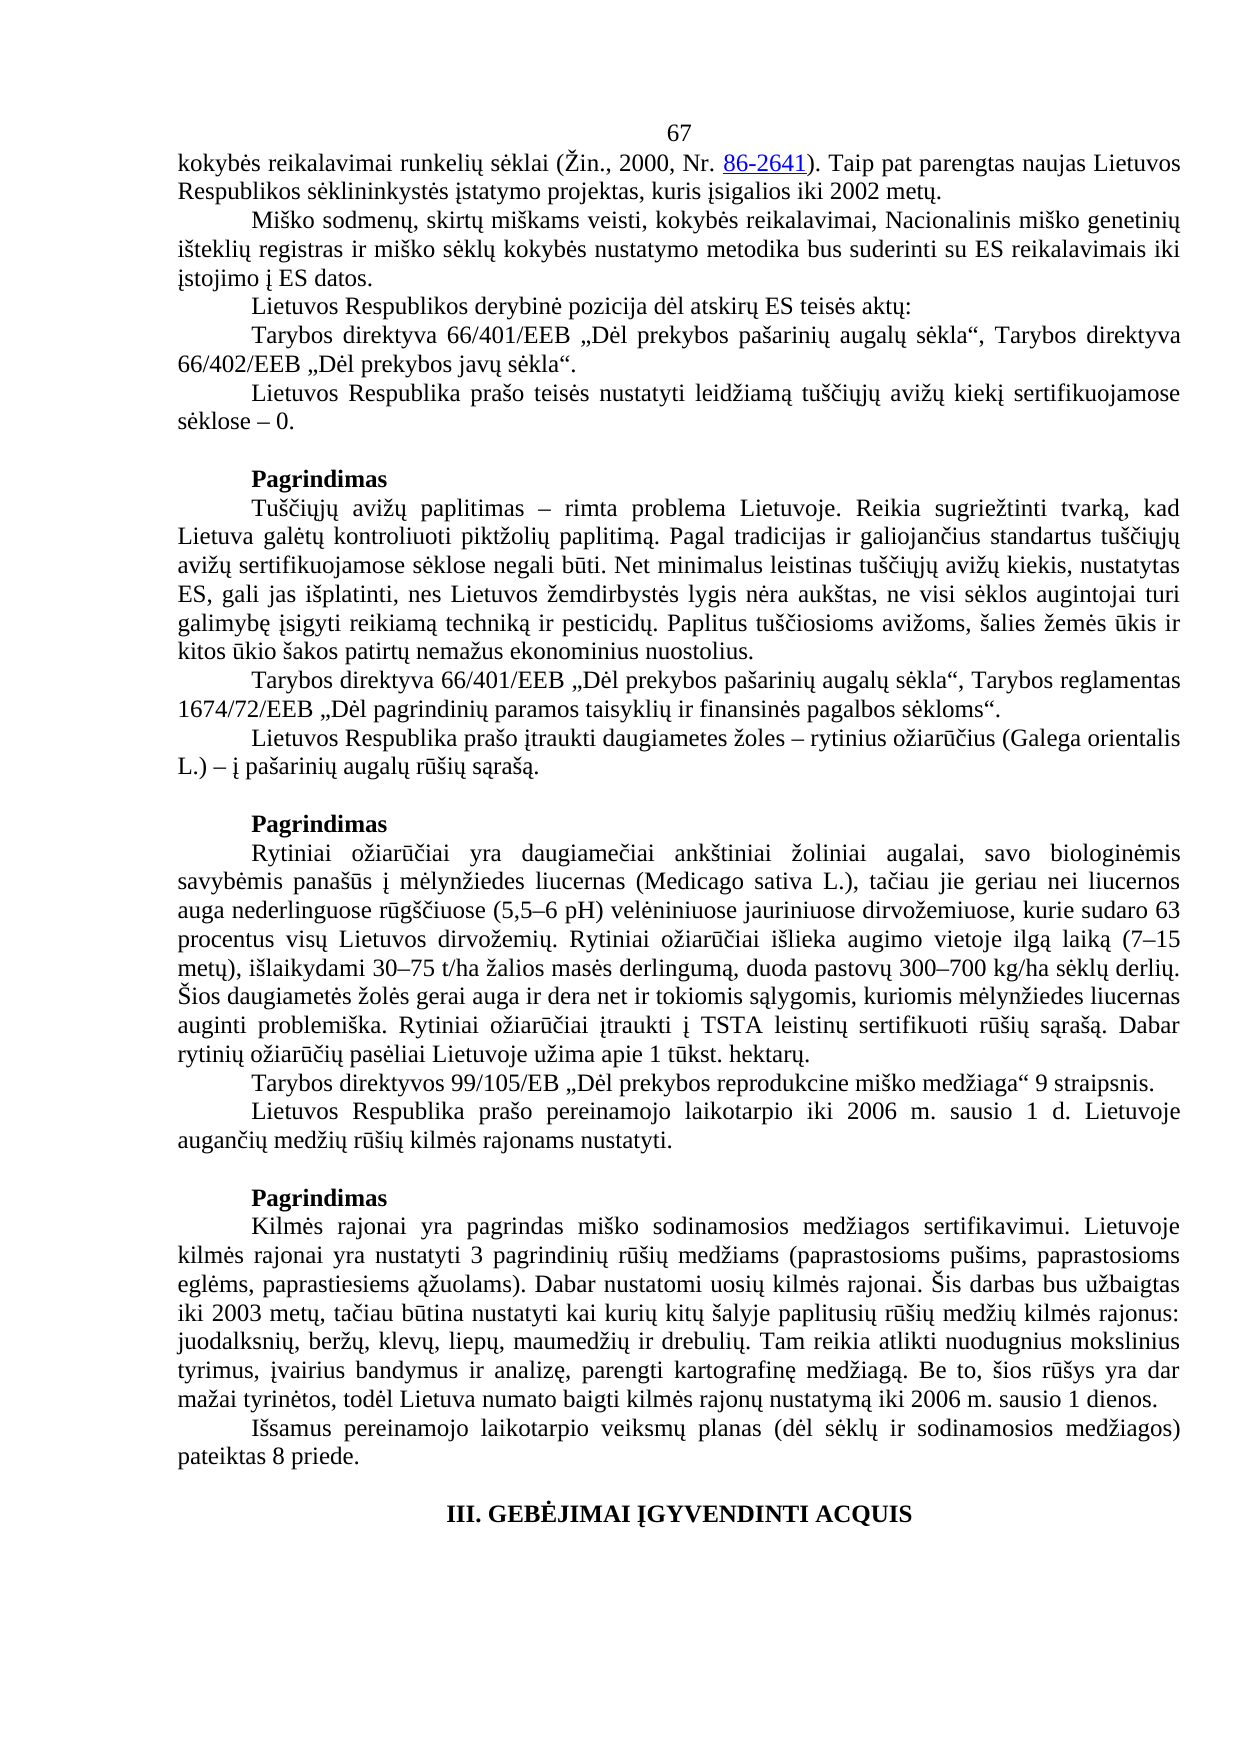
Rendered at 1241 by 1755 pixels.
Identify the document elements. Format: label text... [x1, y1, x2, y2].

text Miško sodmenų, skirtų miškams veisti, kokybės reikalavimai, Nacionalinis miško genetinių išteklių registras ir miško sėklų kokybės nustatymo metodika bus suderinti su ES reikalavimais iki įstojimo į ES datos. [177, 205, 1181, 291]
text Išsamus pereinamojo laikotarpio veiksmų planas (dėl sėklų ir sodinamosios medžiagos) pateiktas 8 priede. [177, 1413, 1181, 1470]
text Lietuvos Respublikos derybinė pozicija dėl atskirų ES teisės aktų: [177, 291, 1181, 320]
text Tuščiųjų avižų paplitimas – rimta problema Lietuvoje. Reikia sugriežtinti tvarką, kad Lietuva galėtų kontroliuoti piktžolių paplitimą. Pagal tradicijas ir galiojančius standartus tuščiųjų avižų sertifikuojamose sėklose negali būti. Net minimalus leistinas tuščiųjų avižų kiekis, nustatytas ES, gali jas išplatinti, nes Lietuvos žemdirbystės lygis nėra aukštas, ne visi sėklos augintojai turi galimybę įsigyti reikiamą techniką ir pesticidų. Paplitus tuščiosioms avižoms, šalies žemės ūkis ir kitos ūkio šakos patirtų nemažus ekonominius nuostolius. [177, 493, 1181, 665]
text Lietuvos Respublika prašo įtraukti daugiametes žoles – rytinius ožiarūčius (Galega orientalis L.) – į pašarinių augalų rūšių sąrašą. [177, 723, 1181, 780]
text kokybės reikalavimai runkelių sėklai (Žin., 2000, Nr. 86-2641). Taip pat parengtas naujas Lietuvos Respublikos sėklininkystės įstatymo projektas, kuris įsigalios iki 2002 metų. [177, 148, 1181, 205]
text Pagrindimas [177, 1183, 1181, 1211]
text Tarybos direktyvos 99/105/EB „Dėl prekybos reprodukcine miško medžiaga“ 9 straipsnis. [177, 1068, 1181, 1096]
text Tarybos direktyva 66/401/EEB „Dėl prekybos pašarinių augalų sėkla“, Tarybos direktyva 66/402/EEB „Dėl prekybos javų sėkla“. [177, 320, 1181, 378]
text III. GEBĖJIMAI ĮGYVENDINTI ACQUIS [177, 1499, 1181, 1528]
text Kilmės rajonai yra pagrindas miško sodinamosios medžiagos sertifikavimui. Lietuvoje kilmės rajonai yra nustatyti 3 pagrindinių rūšių medžiams (paprastosioms pušims, paprastosioms eglėms, paprastiesiems ąžuolams). Dabar nustatomi uosių kilmės rajonai. Šis darbas bus užbaigtas iki 2003 metų, tačiau būtina nustatyti kai kurių kitų šalyje paplitusių rūšių medžių kilmės rajonus: juodalksnių, beržų, klevų, liepų, maumedžių ir drebulių. Tam reikia atlikti nuodugnius mokslinius tyrimus, įvairius bandymus ir analizę, parengti kartografinę medžiagą. Be to, šios rūšys yra dar mažai tyrinėtos, todėl Lietuva numato baigti kilmės rajonų nustatymą iki 2006 m. sausio 1 dienos. [177, 1211, 1181, 1413]
text Rytiniai ožiarūčiai yra daugiamečiai ankštiniai žoliniai augalai, savo biologinėmis savybėmis panašūs į mėlynžiedes liucernas (Medicago sativa L.), tačiau jie geriau nei liucernos auga nederlinguose rūgščiuose (5,5–6 pH) velėniniuose jauriniuose dirvožemiuose, kurie sudaro 63 procentus visų Lietuvos dirvožemių. Rytiniai ožiarūčiai išlieka augimo vietoje ilgą laiką (7–15 metų), išlaikydami 30–75 t/ha žalios masės derlingumą, duoda pastovų 300–700 kg/ha sėklų derlių. Šios daugiametės žolės gerai auga ir dera net ir tokiomis sąlygomis, kuriomis mėlynžiedes liucernas auginti problemiška. Rytiniai ožiarūčiai įtraukti į TSTA leistinų sertifikuoti rūšių sąrašą. Dabar rytinių ožiarūčių pasėliai Lietuvoje užima apie 1 tūkst. hektarų. [177, 838, 1181, 1068]
text Pagrindimas [177, 464, 1181, 493]
text Pagrindimas [177, 809, 1181, 838]
text Lietuvos Respublika prašo teisės nustatyti leidžiamą tuščiųjų avižų kiekį sertifikuojamose sėklose – 0. [177, 378, 1181, 435]
text Tarybos direktyva 66/401/EEB „Dėl prekybos pašarinių augalų sėkla“, Tarybos reglamentas 1674/72/EEB „Dėl pagrindinių paramos taisyklių ir finansinės pagalbos sėkloms“. [177, 665, 1181, 723]
text Lietuvos Respublika prašo pereinamojo laikotarpio iki 2006 m. sausio 1 d. Lietuvoje augančių medžių rūšių kilmės rajonams nustatyti. [177, 1096, 1181, 1154]
